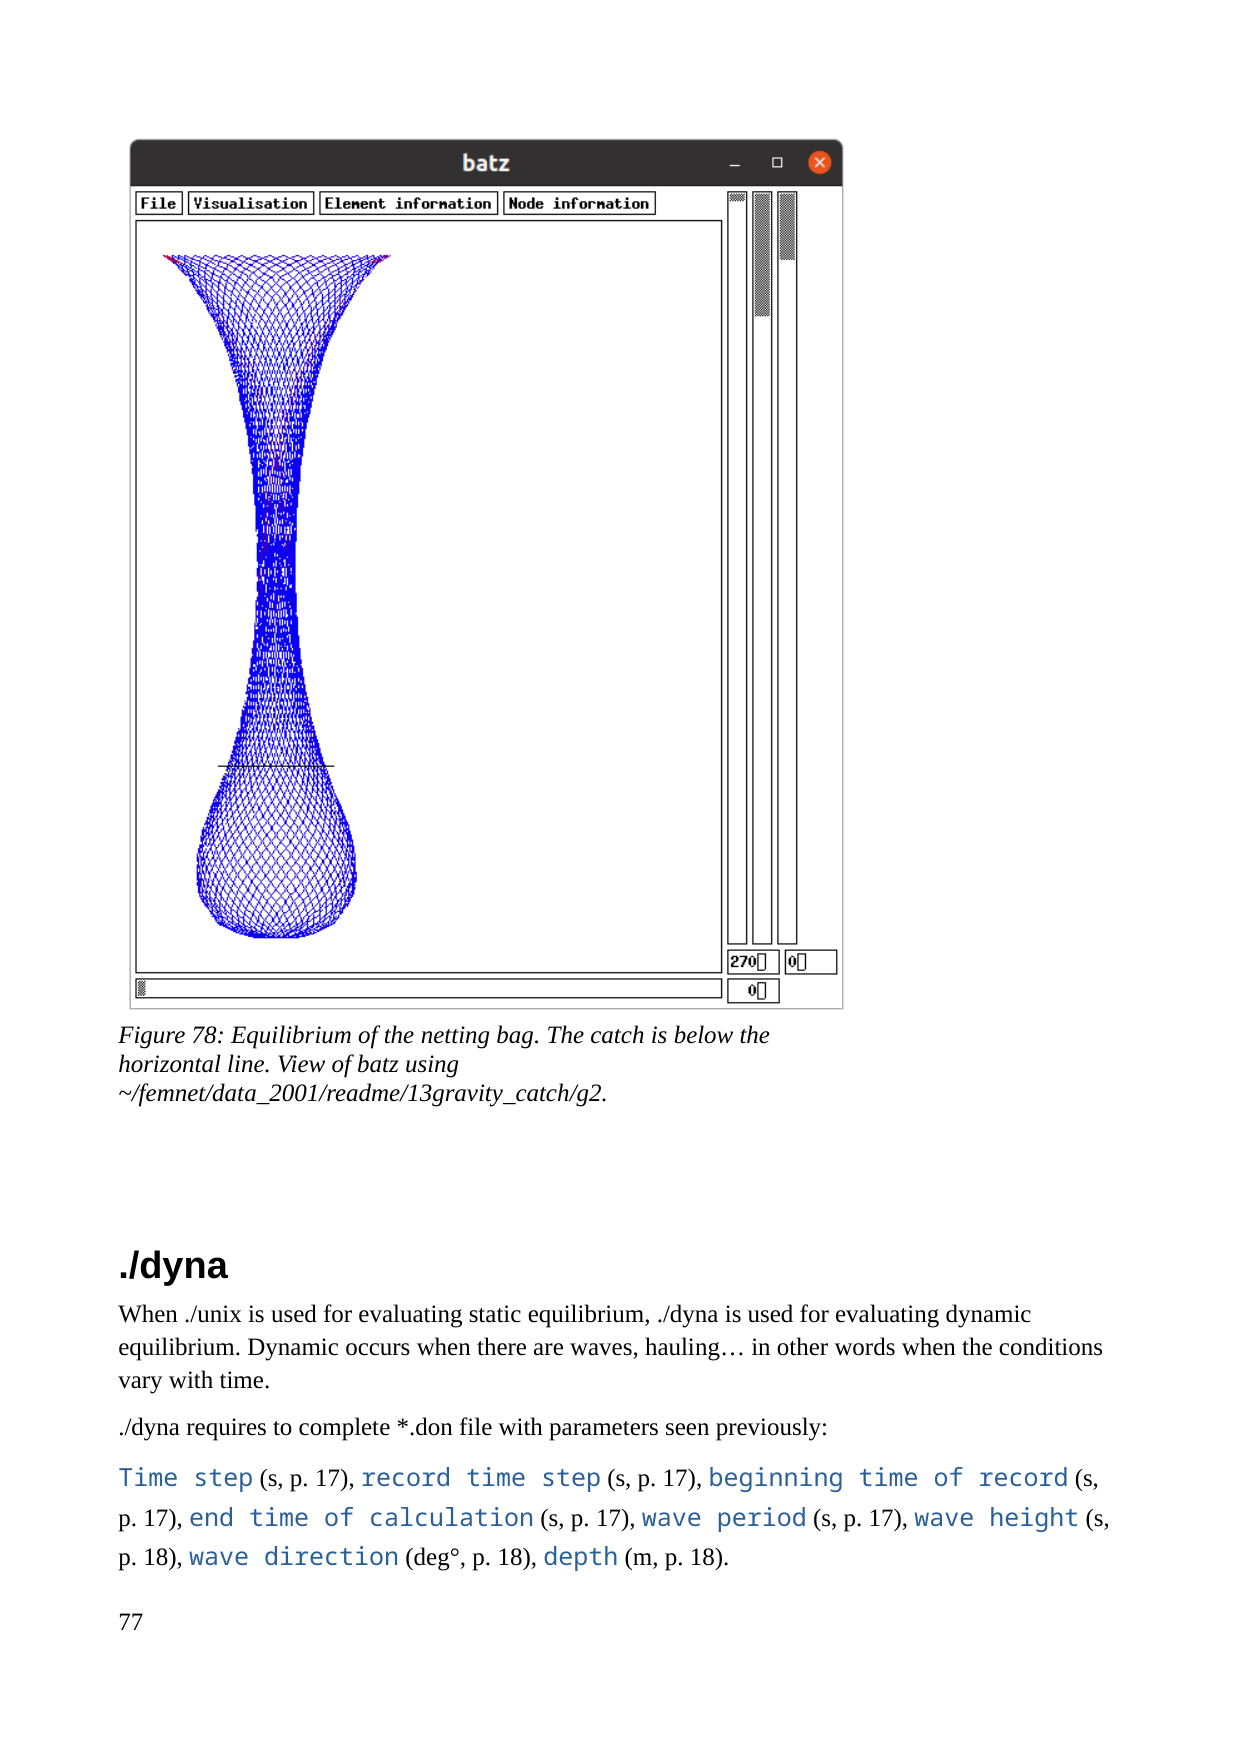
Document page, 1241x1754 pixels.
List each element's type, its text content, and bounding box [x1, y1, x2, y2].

text ./dyna requires to complete *.don file with parameters seen previously: [118, 1412, 1122, 1441]
picture [118, 130, 855, 1021]
text Figure 78: Equilibrium of the netting bag. The catch is below the horizontal line. View of batz using ~/femnet/data_2001/readme/13gravity_catch/g2. [118, 1021, 854, 1107]
text When ./unix is used for evaluating static equilibrium, ./dyna is used for evaluating dynamic equilibrium. Dynamic occurs when there are waves, hauling… in other words when the conditions vary with time. [118, 1299, 1122, 1393]
text Time step (s, p. 17), record time step (s, p. 17), beginning time of record (s, p. 17), end time of calculation (s, p. 17), wave period (s, p. 17), wave height (s, p. 17), wave direction (deg°, p. 17), depth (m, p. 17). [118, 1460, 1122, 1572]
subtitle ./dyna [118, 1243, 1122, 1286]
